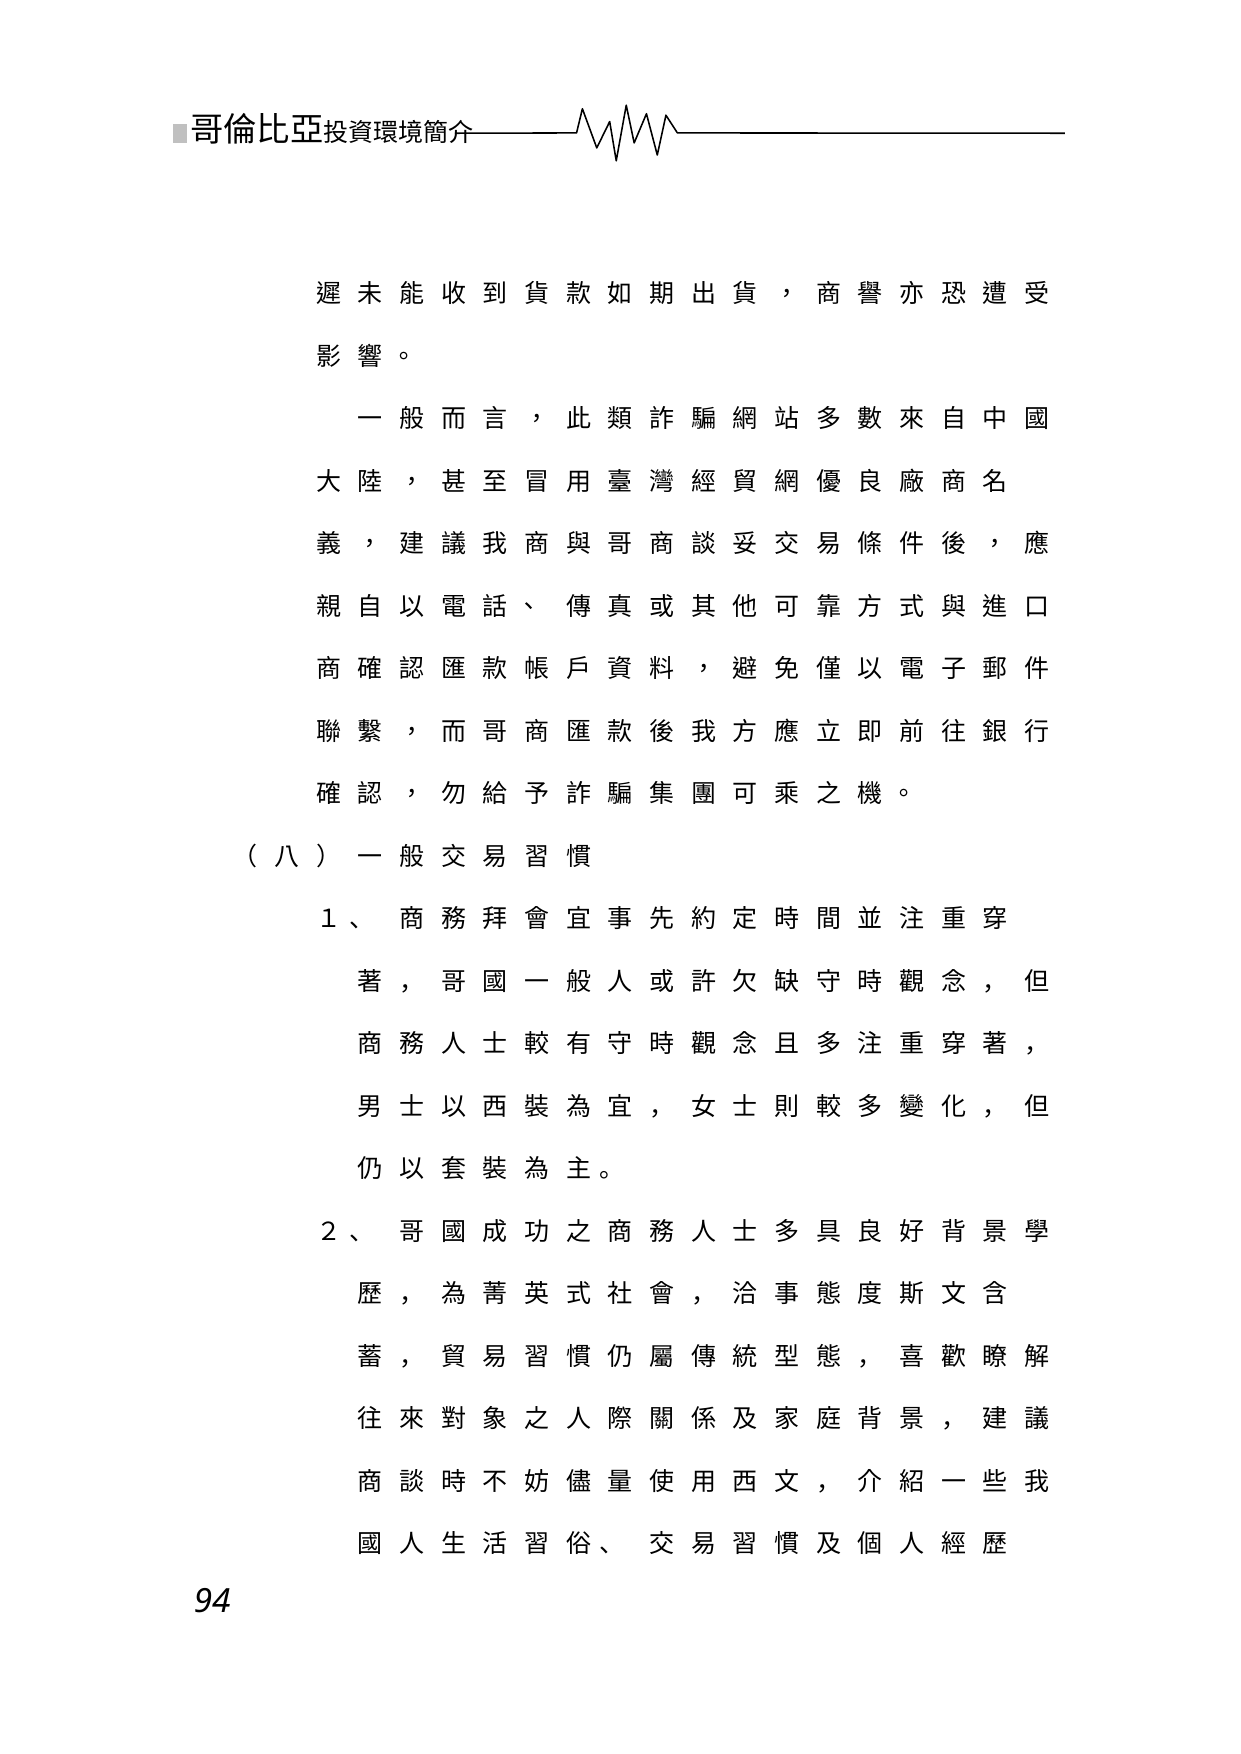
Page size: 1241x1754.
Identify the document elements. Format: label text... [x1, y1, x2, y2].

text ２、哥國成功之商務人士多具良好背景學歷，為菁英式社會，洽事態度斯文含蓄，貿易習慣仍屬傳統型態，喜歡瞭解往來對象之人際關係及家庭背景，建議商談時不妨儘量使用西文，介紹一些我國人生活習俗、交易習慣及個人經歷 [281, 1188, 1058, 1563]
text １、商務拜會宜事先約定時間並注重穿著，哥國一般人或許欠缺守時觀念，但商務人士較有守時觀念且多注重穿著，男士以西裝為宜，女士則較多變化，但仍以套裝為主。 [281, 875, 1058, 1188]
text 一般而言，此類詐騙網站多數來自中國大陸，甚至冒用臺灣經貿網優良廠商名義，建議我商與哥商談妥交易條件後，應親自以電話、傳真或其他可靠方式與進口商確認匯款帳戶資料，避免僅以電子郵件聯繫，而哥商匯款後我方應立即前往銀行確認，勿給予詐騙集團可乘之機。 [281, 375, 1058, 813]
text （八）一般交易習慣 [207, 813, 1058, 875]
text 遲未能收到貨款如期出貨，商譽亦恐遭受影響。 [281, 250, 1058, 375]
